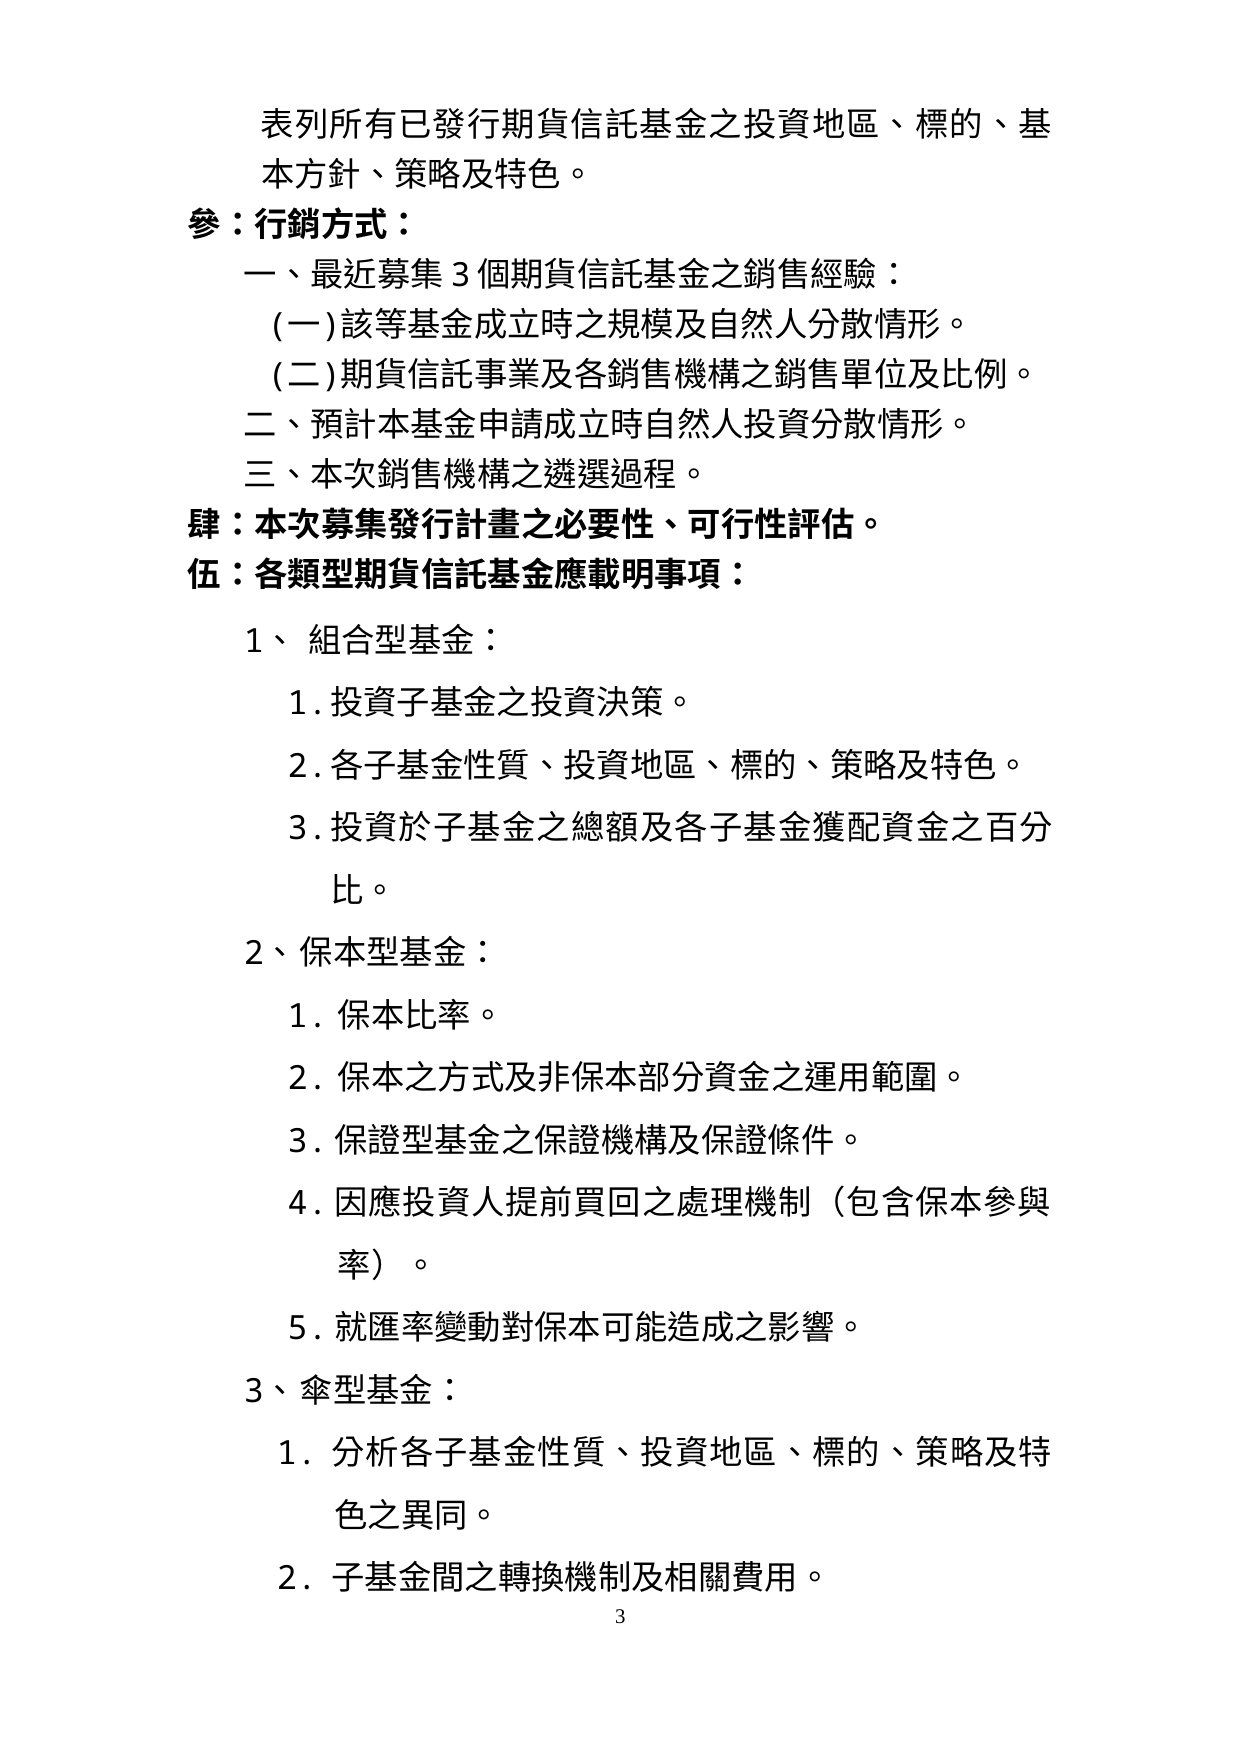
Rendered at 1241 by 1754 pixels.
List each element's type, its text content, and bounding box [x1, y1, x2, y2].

list 因應投資人提前買回之處理機制（包含保本參與率）。 [287, 1159, 1053, 1284]
text 三、本次銷售機構之遴選過程。 [244, 446, 1053, 496]
text 參：行銷方式： [187, 196, 1053, 246]
list 保本之方式及非保本部分資金之運用範圍。 [287, 1034, 1053, 1096]
text (一)該等基金成立時之規模及自然人分散情形。 [267, 296, 1053, 346]
list 保本比率。 [287, 971, 1053, 1034]
list 投資於子基金之總額及各子基金獲配資金之百分比。 [287, 784, 1053, 909]
text (二)期貨信託事業及各銷售機構之銷售單位及比例。 [267, 346, 1053, 396]
text 伍：各類型期貨信託基金應載明事項： [187, 546, 1053, 596]
text 肆：本次募集發行計畫之必要性、可行性評估。 [187, 496, 1053, 546]
list 分析各子基金性質、投資地區、標的、策略及特色之異同。 [277, 1409, 1053, 1534]
list 投資子基金之投資決策。 [287, 659, 1053, 721]
list 各子基金性質、投資地區、標的、策略及特色。 [287, 721, 1053, 784]
text 表列所有已發行期貨信託基金之投資地區、標的、基本方針、策略及特色。 [261, 96, 1053, 196]
text 一、最近募集3個期貨信託基金之銷售經驗： [244, 246, 1053, 296]
list 子基金間之轉換機制及相關費用。 [277, 1534, 1053, 1596]
list 保本型基金： [243, 909, 1053, 971]
list 就匯率變動對保本可能造成之影響。 [287, 1284, 1053, 1346]
list 傘型基金： [243, 1346, 1053, 1409]
list 組合型基金： [243, 596, 1053, 659]
text 二、預計本基金申請成立時自然人投資分散情形。 [244, 396, 1053, 446]
list 保證型基金之保證機構及保證條件。 [287, 1096, 1053, 1159]
